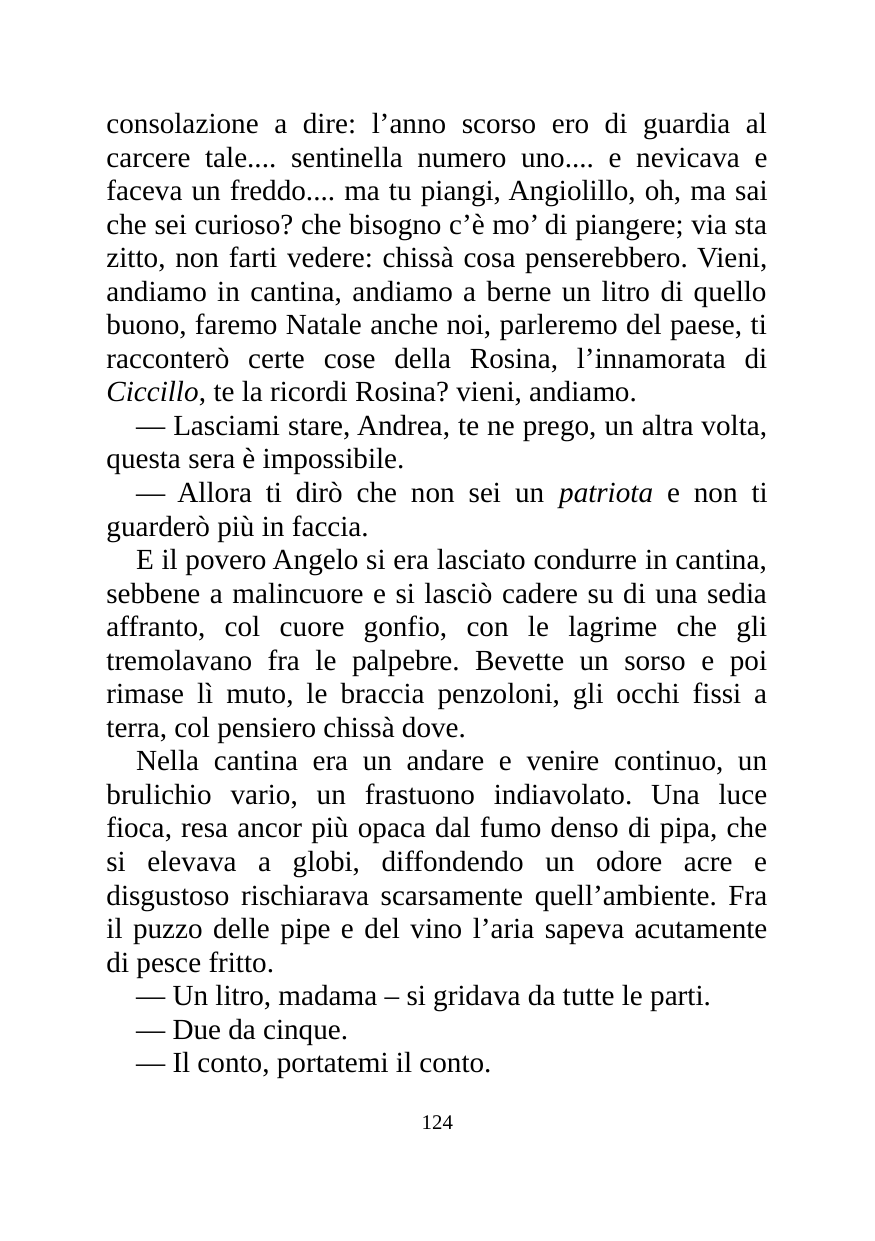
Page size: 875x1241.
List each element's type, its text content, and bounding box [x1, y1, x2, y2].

text — Un litro, madama – si gridava da tutte le parti. [106, 978, 768, 1012]
text — Il conto, portatemi il conto. [106, 1045, 768, 1079]
text — Due da cinque. [106, 1012, 768, 1045]
text Nella cantina era un andare e venire continuo, un brulichio vario, un frastuono indiavolato. Una luce fioca, resa ancor più opaca dal fumo denso di pipa, che si elevava a globi, diffondendo un odore acre e disgustoso rischiarava scarsamente quell’ambiente. Fra il puzzo delle pipe e del vino l’aria sapeva acutamente di pesce fritto. [106, 743, 768, 978]
text consolazione a dire: l’anno scorso ero di guardia al carcere tale.... sentinella numero uno.... e nevicava e faceva un freddo.... ma tu piangi, Angiolillo, oh, ma sai che sei curioso? che bisogno c’è mo’ di piangere; via sta zitto, non farti vedere: chissà cosa penserebbero. Vieni, andiamo in cantina, andiamo a berne un litro di quello buono, faremo Natale anche noi, parleremo del paese, ti racconterò certe cose della Rosina, l’innamorata di Ciccillo, te la ricordi Rosina? vieni, andiamo. [106, 106, 768, 408]
text E il povero Angelo si era lasciato condurre in cantina, sebbene a malincuore e si lasciò cadere su di una sedia affranto, col cuore gonfio, con le lagrime che gli tremolavano fra le palpebre. Bevette un sorso e poi rimase lì muto, le braccia penzoloni, gli occhi fissi a terra, col pensiero chissà dove. [106, 542, 768, 743]
text — Allora ti dirò che non sei un patriota e non ti guarderò più in faccia. [106, 475, 768, 542]
text — Lasciami stare, Andrea, te ne prego, un altra volta, questa sera è impossibile. [106, 408, 768, 475]
